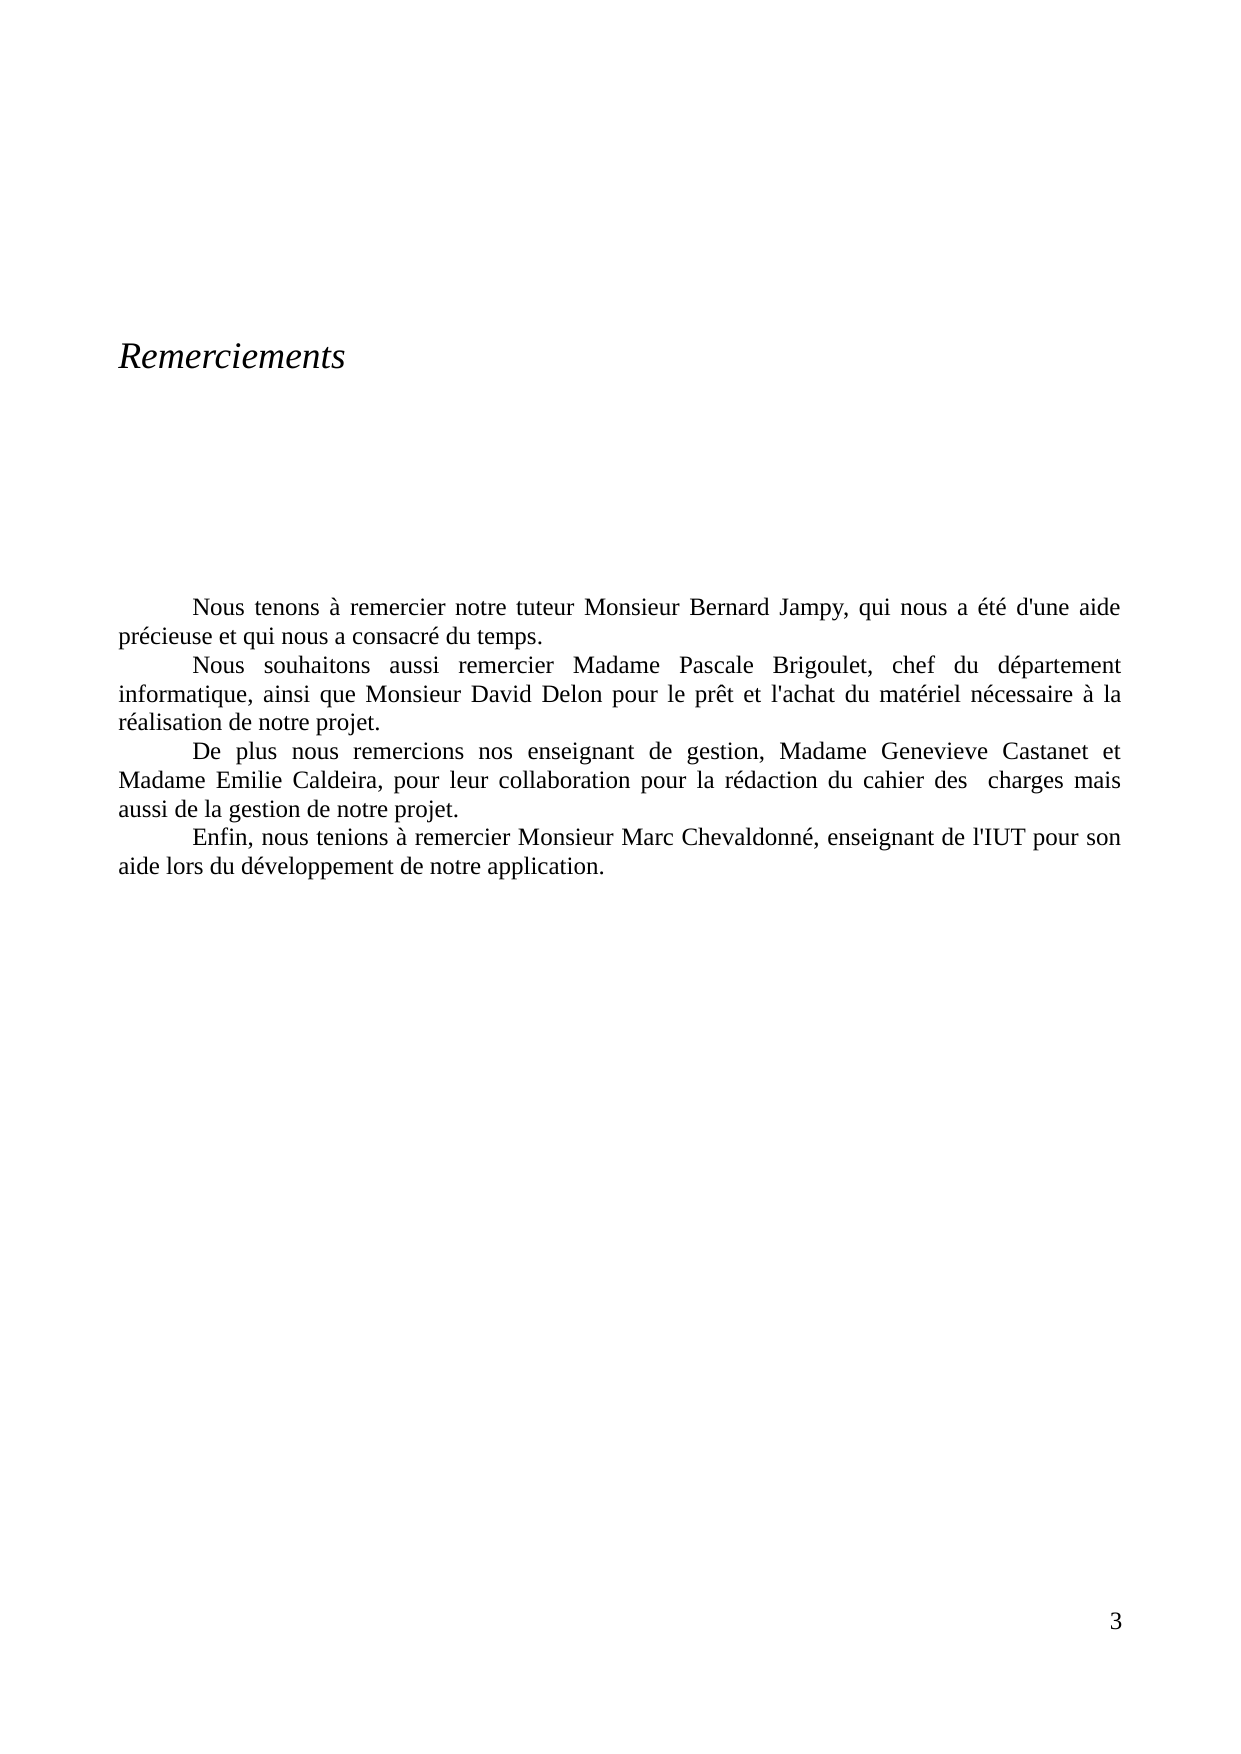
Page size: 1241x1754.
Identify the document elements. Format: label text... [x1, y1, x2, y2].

text Remerciements [118, 334, 1122, 377]
text De plus nous remercions nos enseignant de gestion, Madame Genevieve Castanet et Madame Emilie Caldeira, pour leur collaboration pour la rédaction du cahier des charges mais aussi de la gestion de notre projet. [118, 736, 1122, 822]
text Nous tenons à remercier notre tuteur Monsieur Bernard Jampy, qui nous a été d'une aide précieuse et qui nous a consacré du temps. [118, 592, 1122, 650]
text Enfin, nous tenions à remercier Monsieur Marc Chevaldonné, enseignant de l'IUT pour son aide lors du développement de notre application. [118, 822, 1122, 880]
text Nous souhaitons aussi remercier Madame Pascale Brigoulet, chef du département informatique, ainsi que Monsieur David Delon pour le prêt et l'achat du matériel nécessaire à la réalisation de notre projet. [118, 650, 1122, 736]
